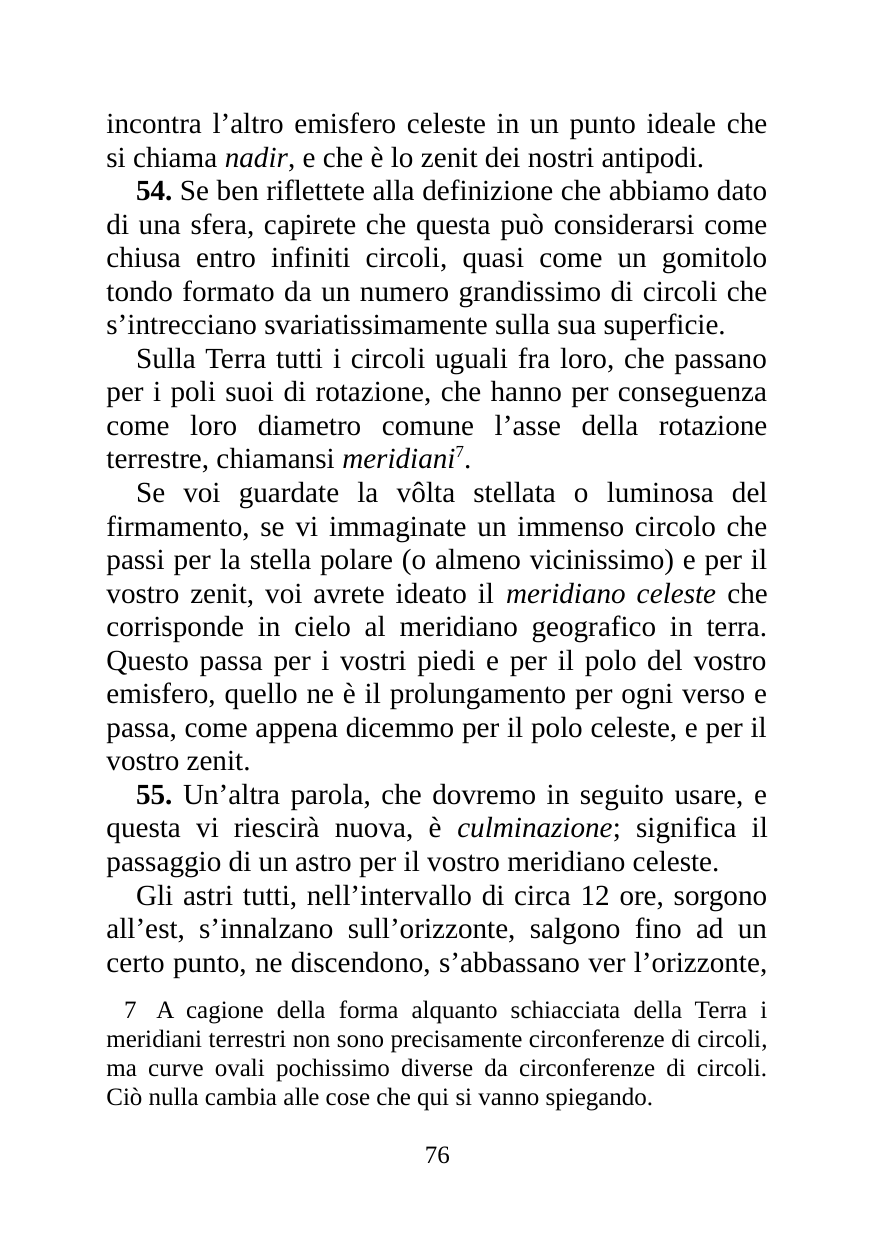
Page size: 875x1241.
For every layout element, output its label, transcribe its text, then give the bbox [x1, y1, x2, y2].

text Gli astri tutti, nell’intervallo di circa 12 ore, sorgono all’est, s’innalzano sull’orizzonte, salgono fino ad un certo punto, ne discendono, s’abbassano ver l’orizzonte, [106, 878, 768, 978]
text incontra l’altro emisfero celeste in un punto ideale che si chiama nadir, e che è lo zenit dei nostri antipodi. [106, 106, 768, 173]
text 55. Un’altra parola, che dovremo in seguito usare, e questa vi riescirà nuova, è culminazione; significa il passaggio di un astro per il vostro meridiano celeste. [106, 777, 768, 878]
text 54. Se ben riflettete alla definizione che abbiamo dato di una sfera, capirete che questa può considerarsi come chiusa entro infiniti circoli, quasi come un gomitolo tondo formato da un numero grandissimo di circoli che s’intrecciano svariatissimamente sulla sua superficie. [106, 173, 768, 341]
text A cagione della forma alquanto schiacciata della Terra i meridiani terrestri non sono precisamente circonferenze di circoli, ma curve ovali pochissimo diverse da circonferenze di circoli. Ciò nulla cambia alle cose che qui si vanno spiegando. [106, 995, 768, 1110]
text Se voi guardate la vôlta stellata o luminosa del firmamento, se vi immaginate un immenso circolo che passi per la stella polare (o almeno vicinissimo) e per il vostro zenit, voi avrete ideato il meridiano celeste che corrisponde in cielo al meridiano geografico in terra. Questo passa per i vostri piedi e per il polo del vostro emisfero, quello ne è il prolungamento per ogni verso e passa, come appena dicemmo per il polo celeste, e per il vostro zenit. [106, 475, 768, 777]
text Sulla Terra tutti i circoli uguali fra loro, che passano per i poli suoi di rotazione, che hanno per conseguenza come loro diametro comune l’asse della rotazione terrestre, chiamansi meridiani. [106, 341, 768, 475]
